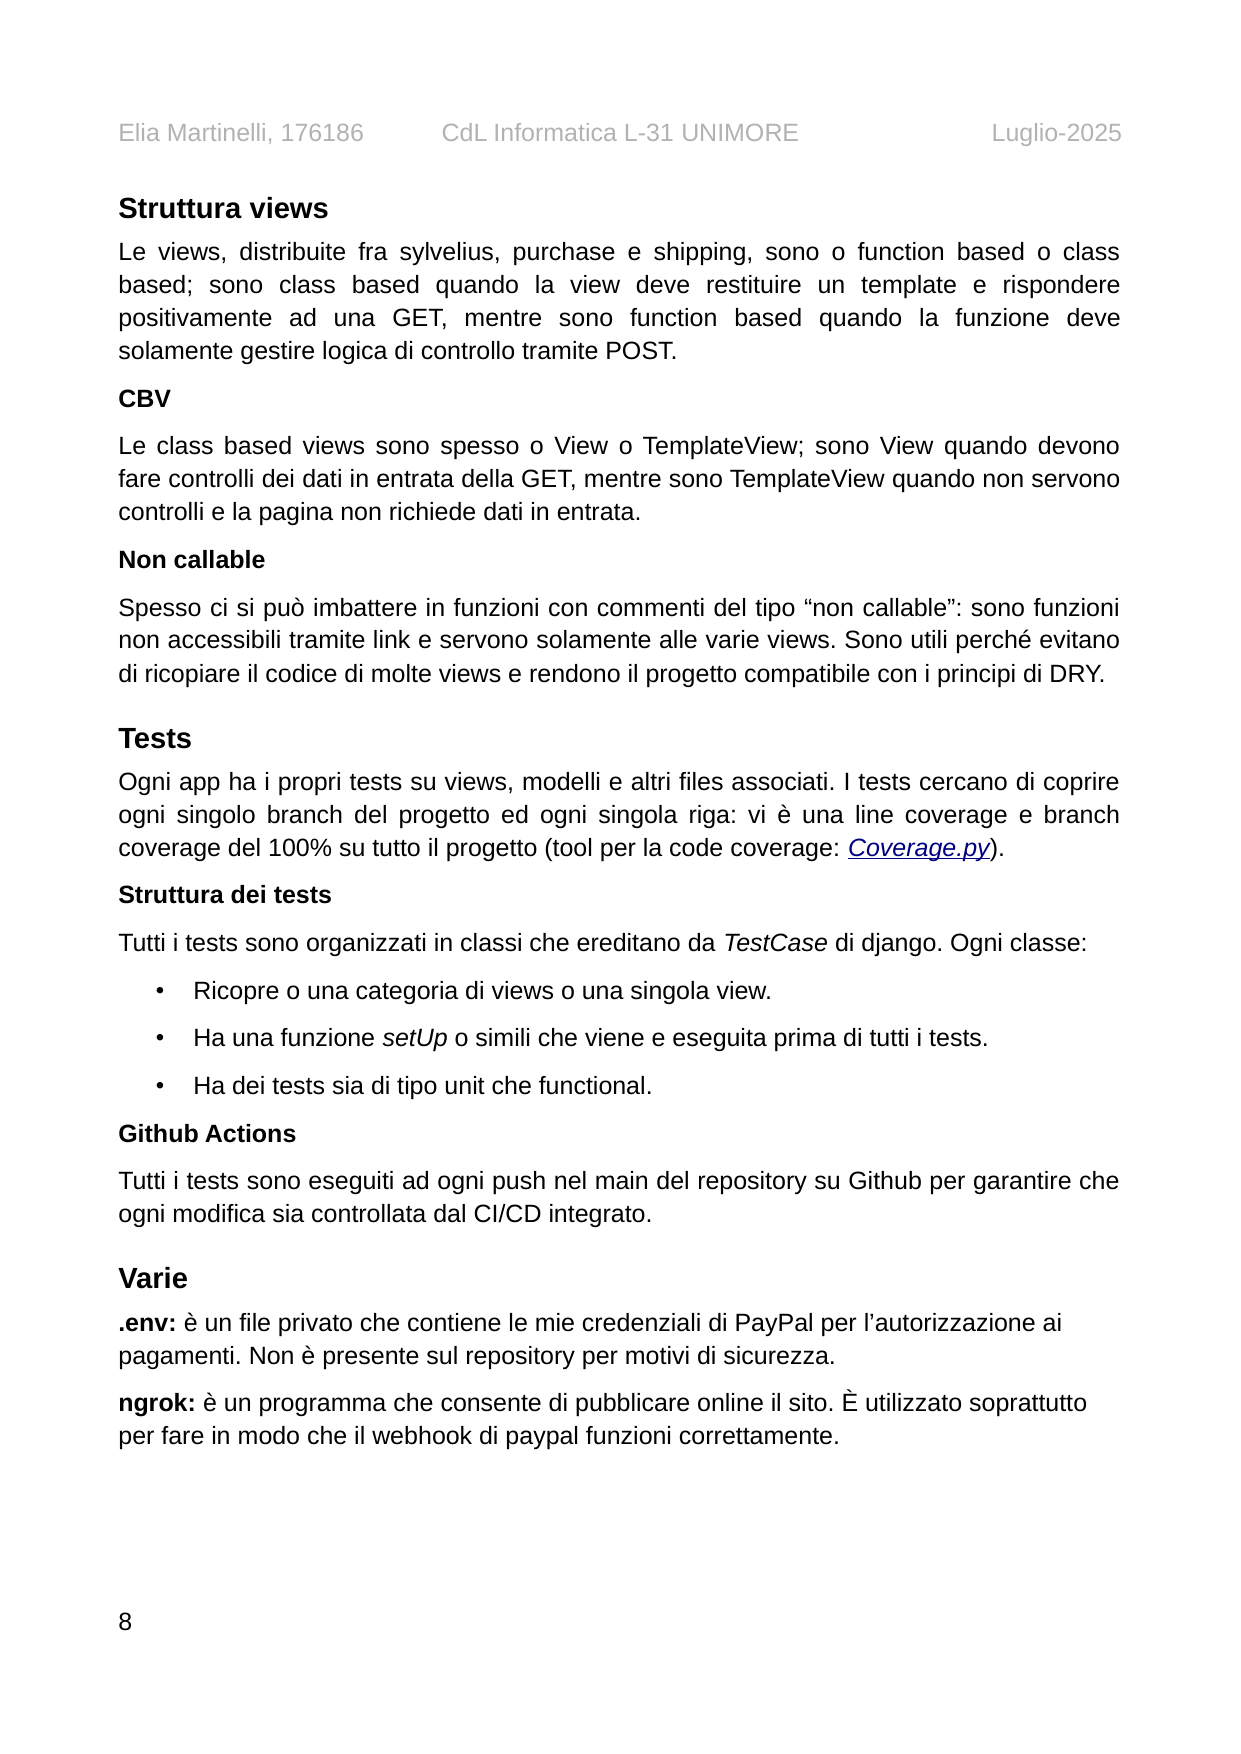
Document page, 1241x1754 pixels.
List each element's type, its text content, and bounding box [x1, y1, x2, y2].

text ngrok: è un programma che consente di pubblicare online il sito. È utilizzato soprattutto per fare in modo che il webhook di paypal funzioni correttamente. [118, 1388, 1122, 1450]
subtitle Struttura views [118, 191, 1122, 224]
subtitle Tests [118, 721, 1122, 754]
list Ha una funzione setUp o simili che viene e eseguita prima di tutti i tests. [156, 1023, 1122, 1052]
text Struttura dei tests [118, 880, 1122, 909]
text Ogni app ha i propri tests su views, modelli e altri files associati. I tests cercano di coprire ogni singolo branch del progetto ed ogni singola riga: vi è una line coverage e branch coverage del 100% su tutto il progetto (tool per la code coverage: Coverage.py). [118, 767, 1122, 862]
list Ricopre o una categoria di views o una singola view. [156, 976, 1122, 1004]
list Ha dei tests sia di tipo unit che functional. [156, 1071, 1122, 1100]
text Le views, distribuite fra sylvelius, purchase e shipping, sono o function based o class based; sono class based quando la view deve restituire un template e rispondere positivamente ad una GET, mentre sono function based quando la funzione deve solamente gestire logica di controllo tramite POST. [118, 237, 1122, 365]
text Non callable [118, 545, 1122, 574]
text CBV [118, 384, 1122, 412]
text Le class based views sono spesso o View o TemplateView; sono View quando devono fare controlli dei dati in entrata della GET, mentre sono TemplateView quando non servono controlli e la pagina non richiede dati in entrata. [118, 431, 1122, 526]
text Github Actions [118, 1119, 1122, 1147]
text Spesso ci si può imbattere in funzioni con commenti del tipo “non callable”: sono funzioni non accessibili tramite link e servono solamente alle varie views. Sono utili perché evitano di ricopiare il codice di molte views e rendono il progetto compatibile con i principi di DRY. [118, 592, 1122, 687]
text Tutti i tests sono organizzati in classi che ereditano da TestCase di django. Ogni classe: [118, 928, 1122, 957]
text Tutti i tests sono eseguiti ad ogni push nel main del repository su Github per garantire che ogni modifica sia controllata dal CI/CD integrato. [118, 1166, 1122, 1228]
subtitle Varie [118, 1262, 1122, 1295]
text .env: è un file privato che contiene le mie credenziali di PayPal per l’autorizzazione ai pagamenti. Non è presente sul repository per motivi di sicurezza. [118, 1308, 1122, 1369]
